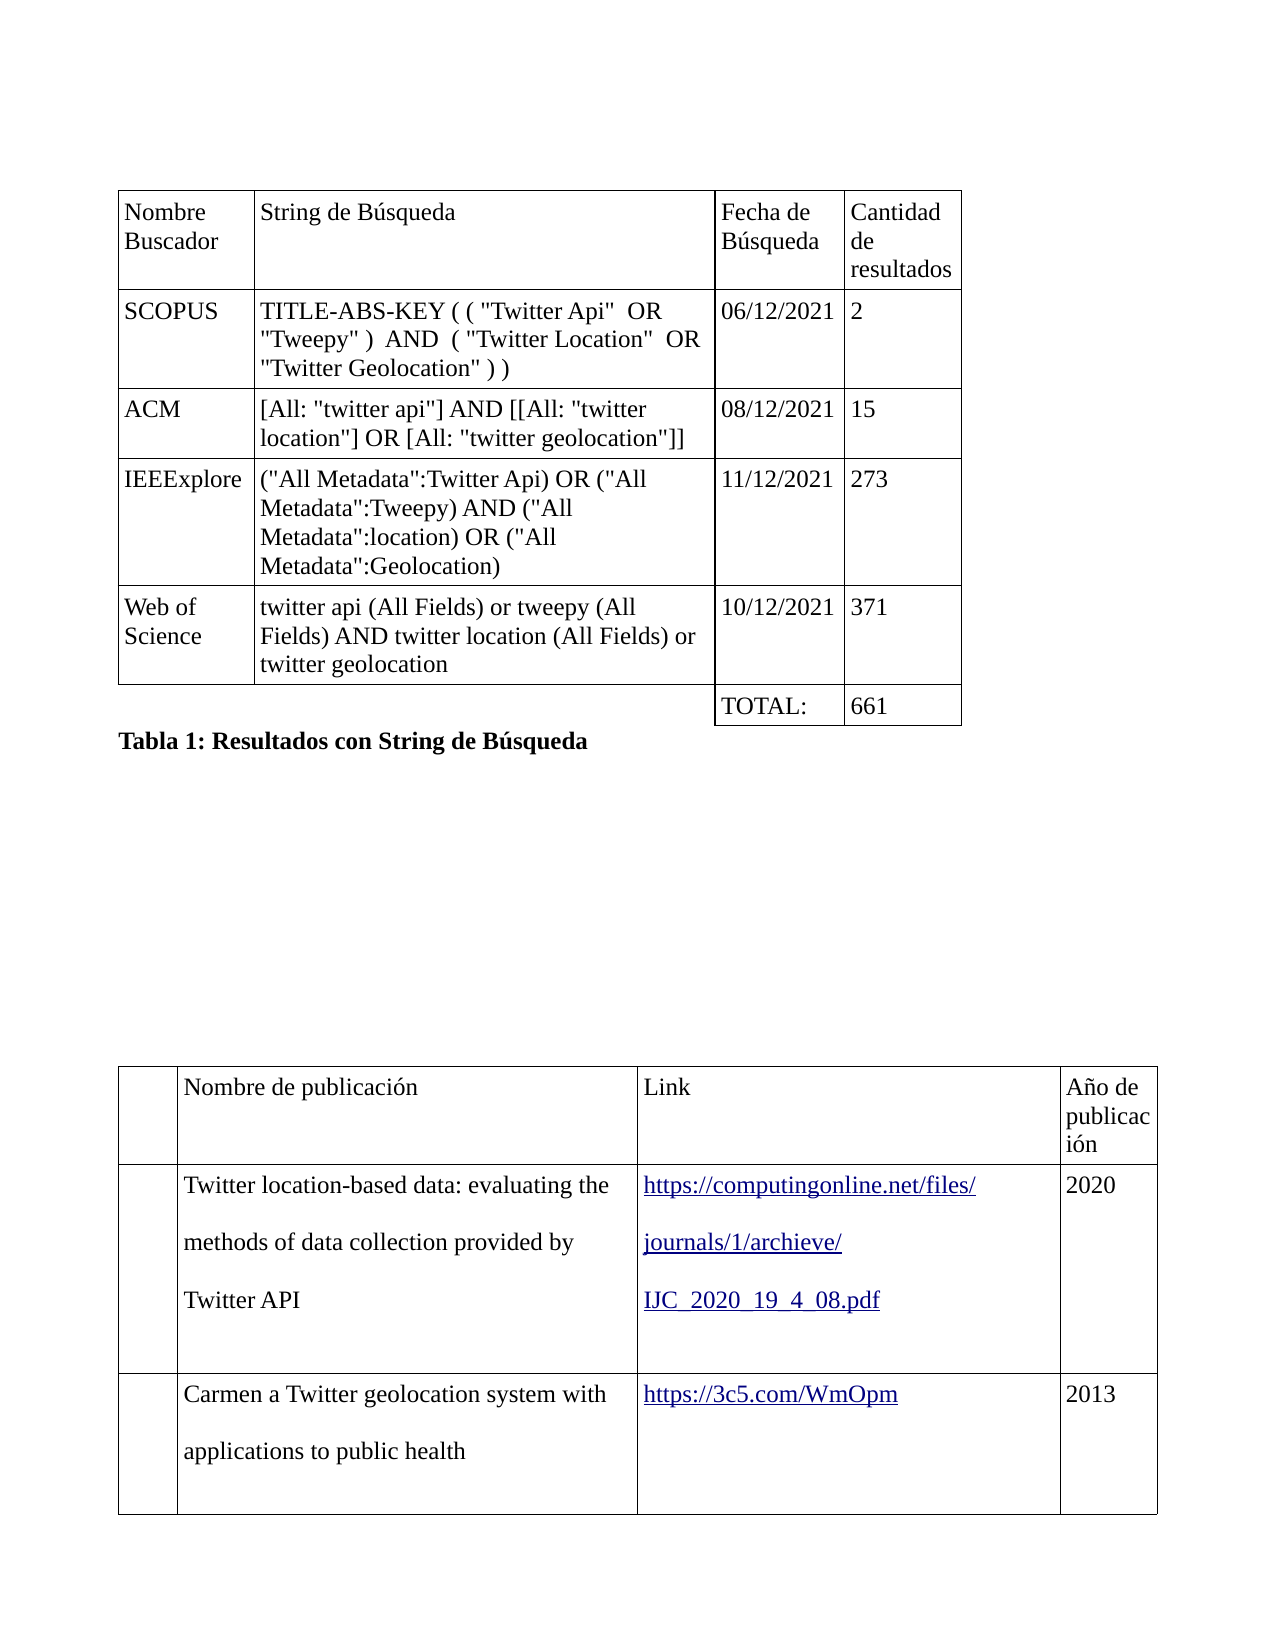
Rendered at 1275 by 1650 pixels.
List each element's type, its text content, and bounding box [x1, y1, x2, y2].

table_cell 2013 [1061, 1374, 1157, 1514]
table_cell 11/12/2021 [716, 459, 844, 585]
table_cell 371 [845, 586, 961, 684]
table_cell [118, 685, 714, 725]
table_cell TITLE-ABS-KEY ( ( "Twitter Api" OR "Tweepy" ) AND ( "Twitter Location" OR "Twitter Geolocation" ) ) [255, 290, 714, 388]
table_cell Twitter location-based data: evaluating the methods of data collection provided by Twitter API [178, 1165, 637, 1373]
table_cell 06/12/2021 [716, 290, 844, 388]
table_header Cantidad de resultados [845, 191, 961, 289]
table_header [119, 1067, 177, 1164]
table_cell 10/12/2021 [716, 586, 844, 684]
table_header Link [638, 1067, 1060, 1164]
table_cell 273 [845, 459, 961, 585]
table_header Fecha de Búsqueda [716, 191, 844, 289]
table_cell [119, 1165, 177, 1373]
table_cell SCOPUS [119, 290, 254, 388]
table_cell 15 [845, 389, 961, 458]
table_cell https://computingonline.net/files/journals/1/archieve/IJC_2020_19_4_08.pdf [638, 1165, 1060, 1373]
table_cell ACM [119, 389, 254, 458]
table_cell [119, 1374, 177, 1514]
table_cell IEEExplore [119, 459, 254, 585]
text Tabla 1: Resultados con String de Búsqueda [118, 726, 1157, 755]
table_cell https://3c5.com/WmOpm [638, 1374, 1060, 1514]
table_cell Carmen a Twitter geolocation system with applications to public health [178, 1374, 637, 1514]
table_cell 661 [845, 685, 961, 725]
table_cell Web of Science [119, 586, 254, 684]
table_cell 2020 [1061, 1165, 1157, 1373]
table_cell ("All Metadata":Twitter Api) OR ("All Metadata":Tweepy) AND ("All Metadata":location) OR ("All Metadata":Geolocation) [255, 459, 714, 585]
table_header Nombre de publicación [178, 1067, 637, 1164]
table_cell 08/12/2021 [716, 389, 844, 458]
table_header Año de publicación [1061, 1067, 1157, 1164]
table_header String de Búsqueda [255, 191, 714, 289]
table_cell [All: "twitter api"] AND [[All: "twitter location"] OR [All: "twitter geolocation"]] [255, 389, 714, 458]
table_cell twitter api (All Fields) or tweepy (All Fields) AND twitter location (All Fields) or twitter geolocation [255, 586, 714, 684]
table_cell 2 [845, 290, 961, 388]
table_cell TOTAL: [716, 685, 844, 725]
table_header Nombre Buscador [119, 191, 254, 289]
